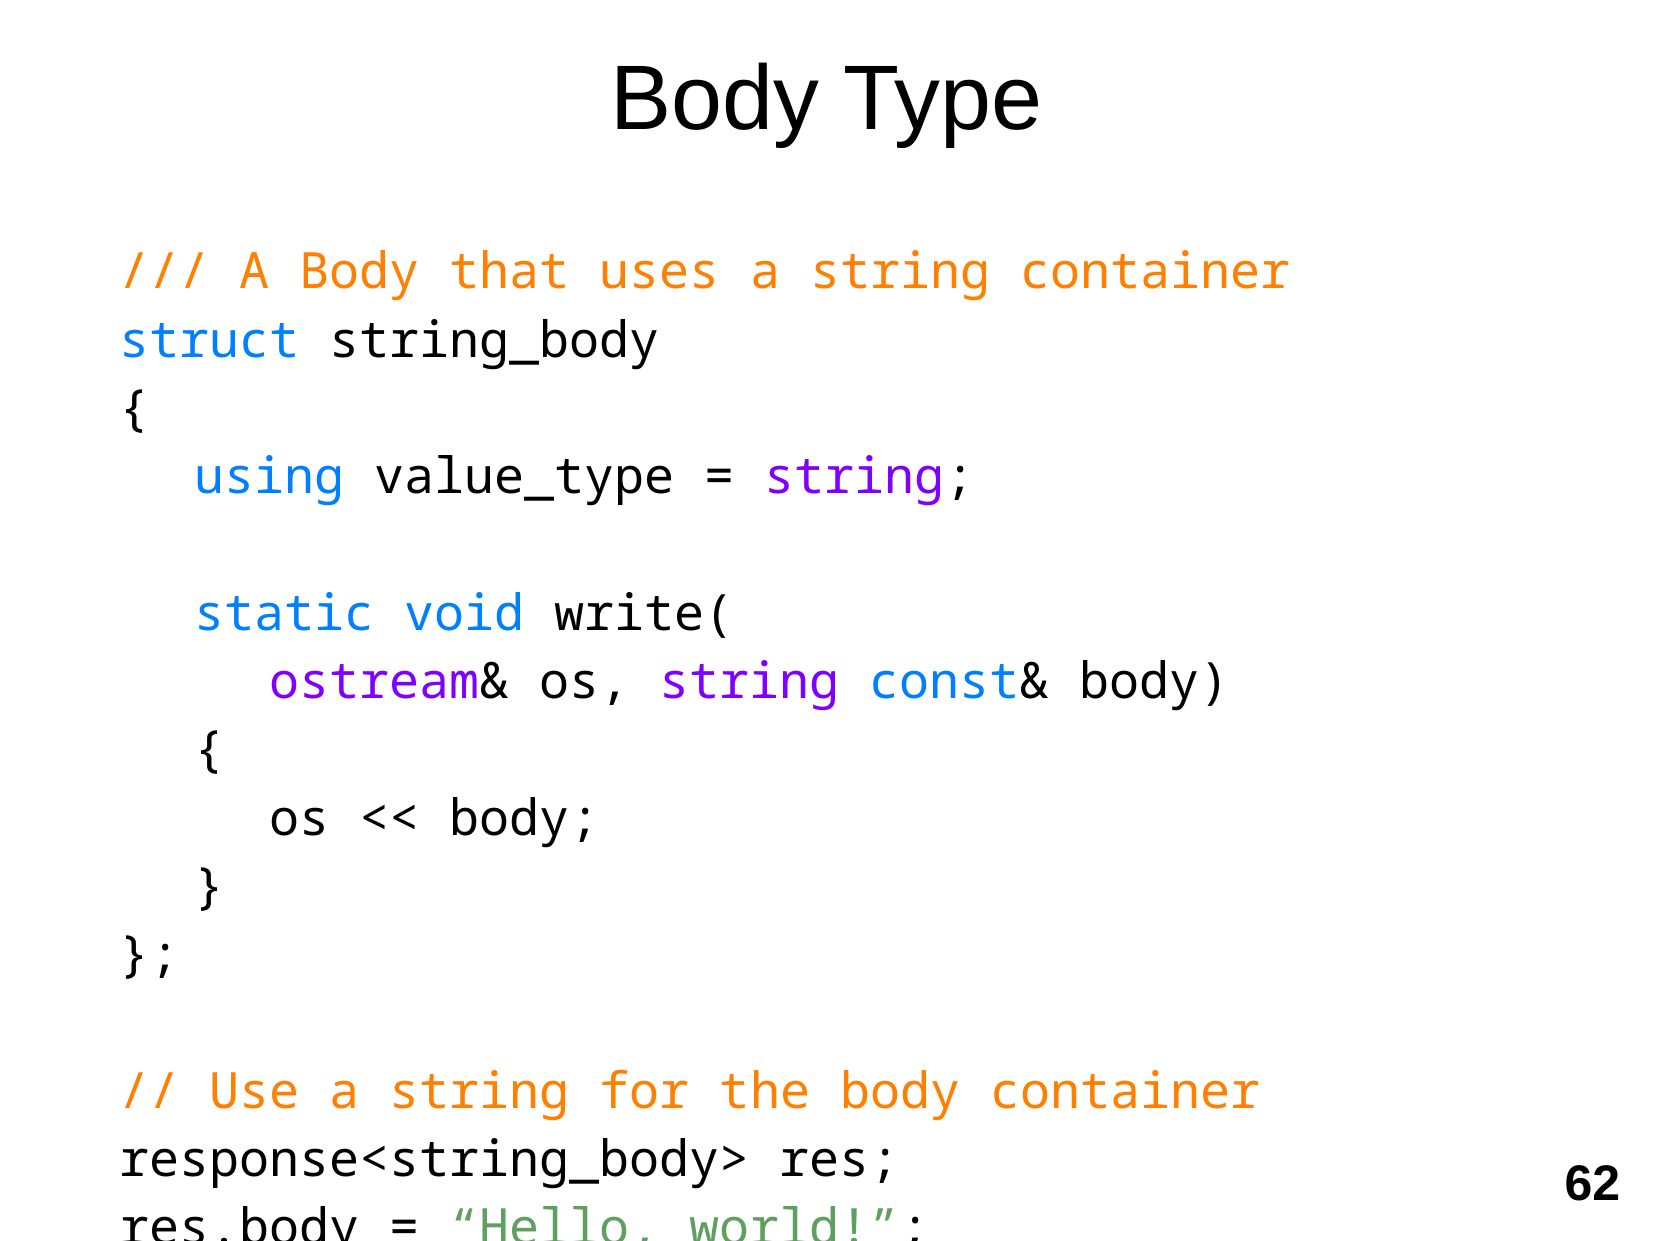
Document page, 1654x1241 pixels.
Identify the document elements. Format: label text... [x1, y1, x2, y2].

title Body Type [82, 15, 1571, 181]
text_box /// A Body that uses a string container struct string_body { using value_type = string; static void write( ostream& os, string const& body) { os << body; } }; // Use a string for the body container response<string_body> res; res.body = “Hello, world!”; [104, 228, 1575, 1112]
